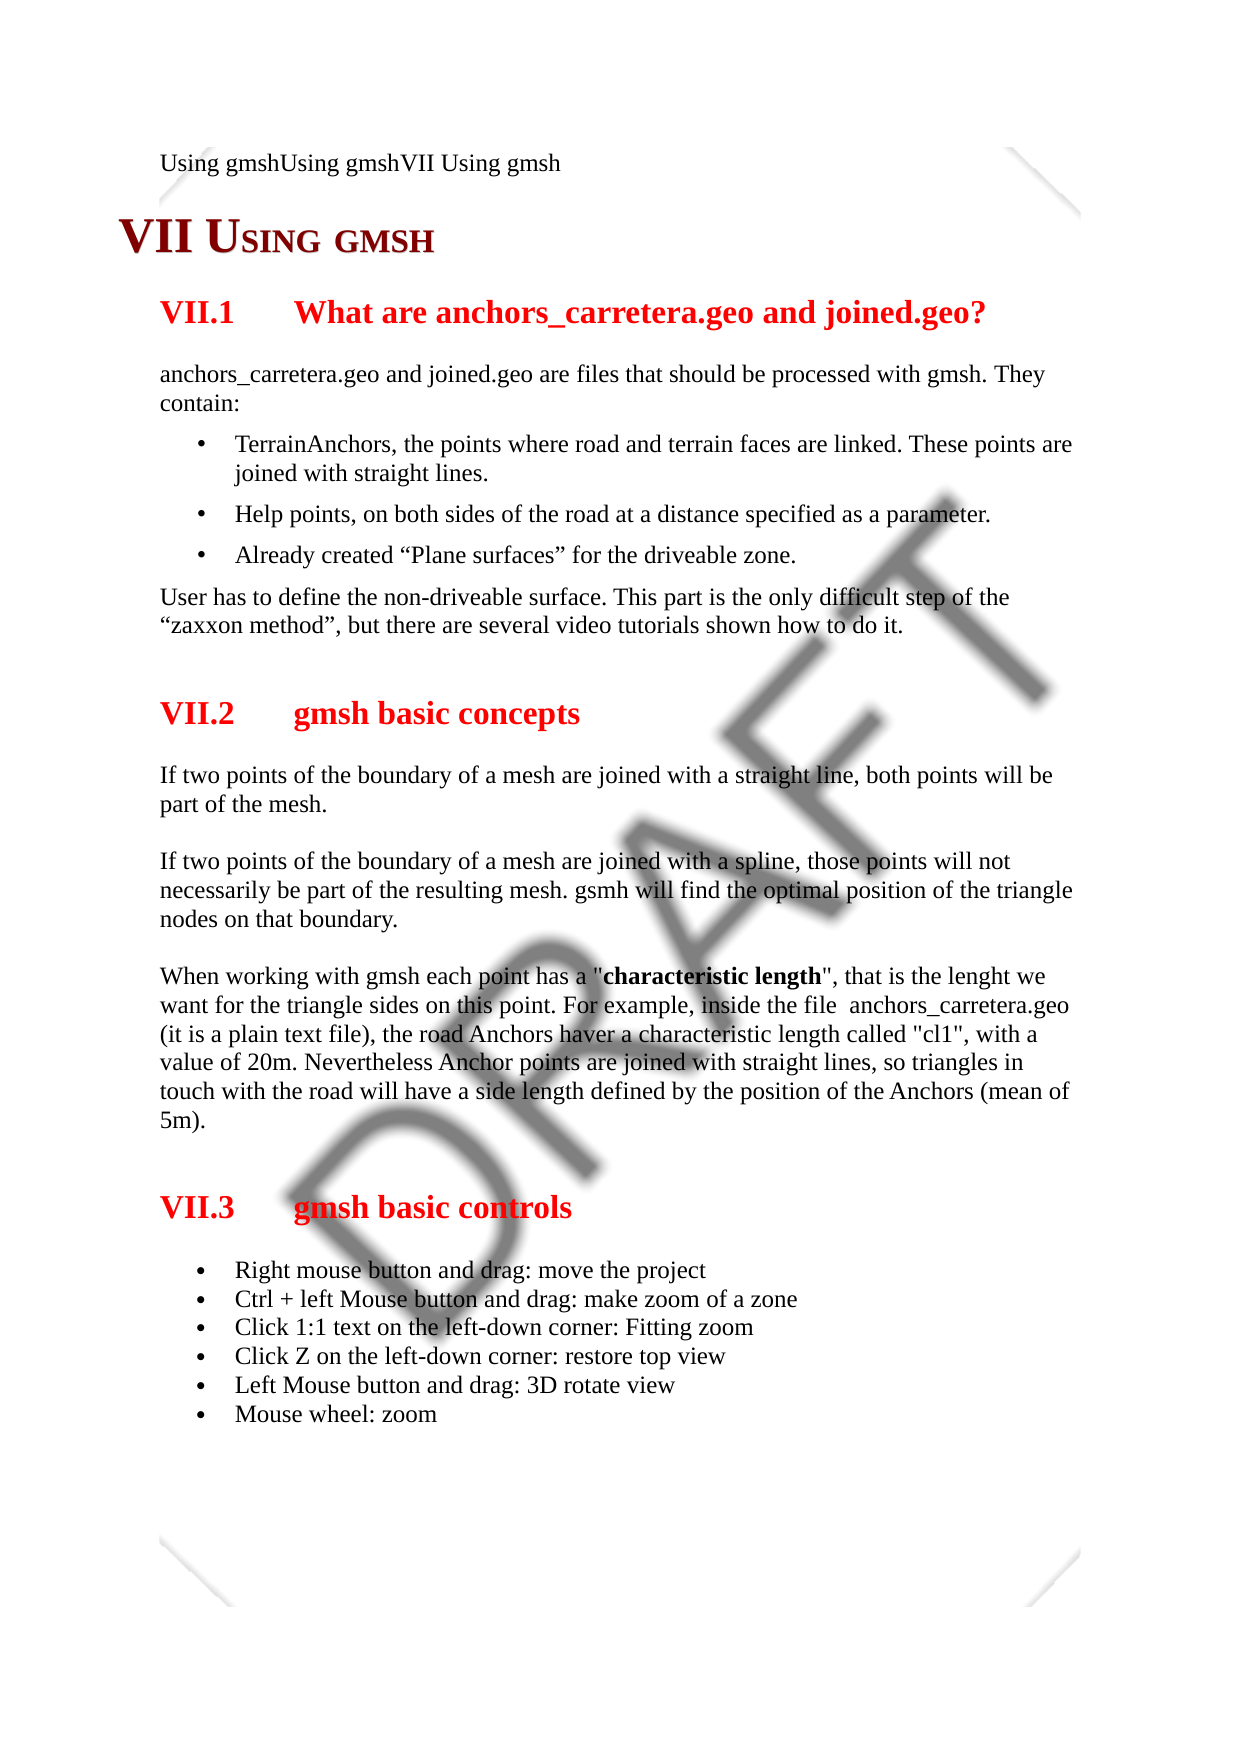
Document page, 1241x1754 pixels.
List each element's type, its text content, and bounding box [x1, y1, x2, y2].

subtitle gmsh basic controls [159, 1187, 1081, 1226]
subtitle Using gmsh [118, 206, 1081, 263]
text User has to define the non-driveable surface. This part is the only difficult step of the “zaxxon method”, but there are several video tutorials shown how to do it. [159, 582, 1081, 639]
text anchors_carretera.geo and joined.geo are files that should be processed with gmsh. They contain: [159, 359, 1081, 417]
list Right mouse button and drag: move the project [197, 1255, 1081, 1284]
list Already created “Plane surfaces” for the driveable zone. [197, 540, 1081, 569]
list Left Mouse button and drag: 3D rotate view [197, 1370, 1081, 1399]
picture [220, 569, 1021, 582]
list Click 1:1 text on the left-down corner: Fitting zoom [197, 1312, 1081, 1341]
text If two points of the boundary of a mesh are joined with a straight line, both points will be part of the mesh. If two points of the boundary of a mesh are joined with a spline, those points will not necessarily be part of the resulting mesh. gsmh will find the optimal position of the triangle nodes on that boundary. When working with gmsh each point has a "characteristic length", that is the lenght we want for the triangle sides on this point. For example, inside the file anchors_carretera.geo (it is a plain text file), the road Anchors haver a characteristic length called "cl1", with a value of 20m. Nevertheless Anchor points are joined with straight lines, so triangles in touch with the road will have a side length defined by the position of the Anchors (mean of 5m). [159, 760, 1081, 1134]
picture [220, 731, 1021, 760]
list Help points, on both sides of the road at a distance specified as a parameter. [197, 499, 1081, 528]
subtitle What are anchors_carretera.geo and joined.geo? [159, 292, 1081, 330]
subtitle gmsh basic concepts [159, 693, 1081, 731]
list TerrainAnchors, the points where road and terrain faces are linked. These points are joined with straight lines. [197, 429, 1081, 487]
list Mouse wheel: zoom [197, 1399, 1081, 1427]
picture [220, 1134, 1021, 1187]
picture [220, 1226, 1021, 1255]
picture [220, 639, 1021, 693]
list Ctrl + left Mouse button and drag: make zoom of a zone [197, 1284, 1081, 1312]
list Click Z on the left-down corner: restore top view [197, 1341, 1081, 1370]
picture [220, 528, 1021, 540]
picture [220, 487, 1021, 499]
